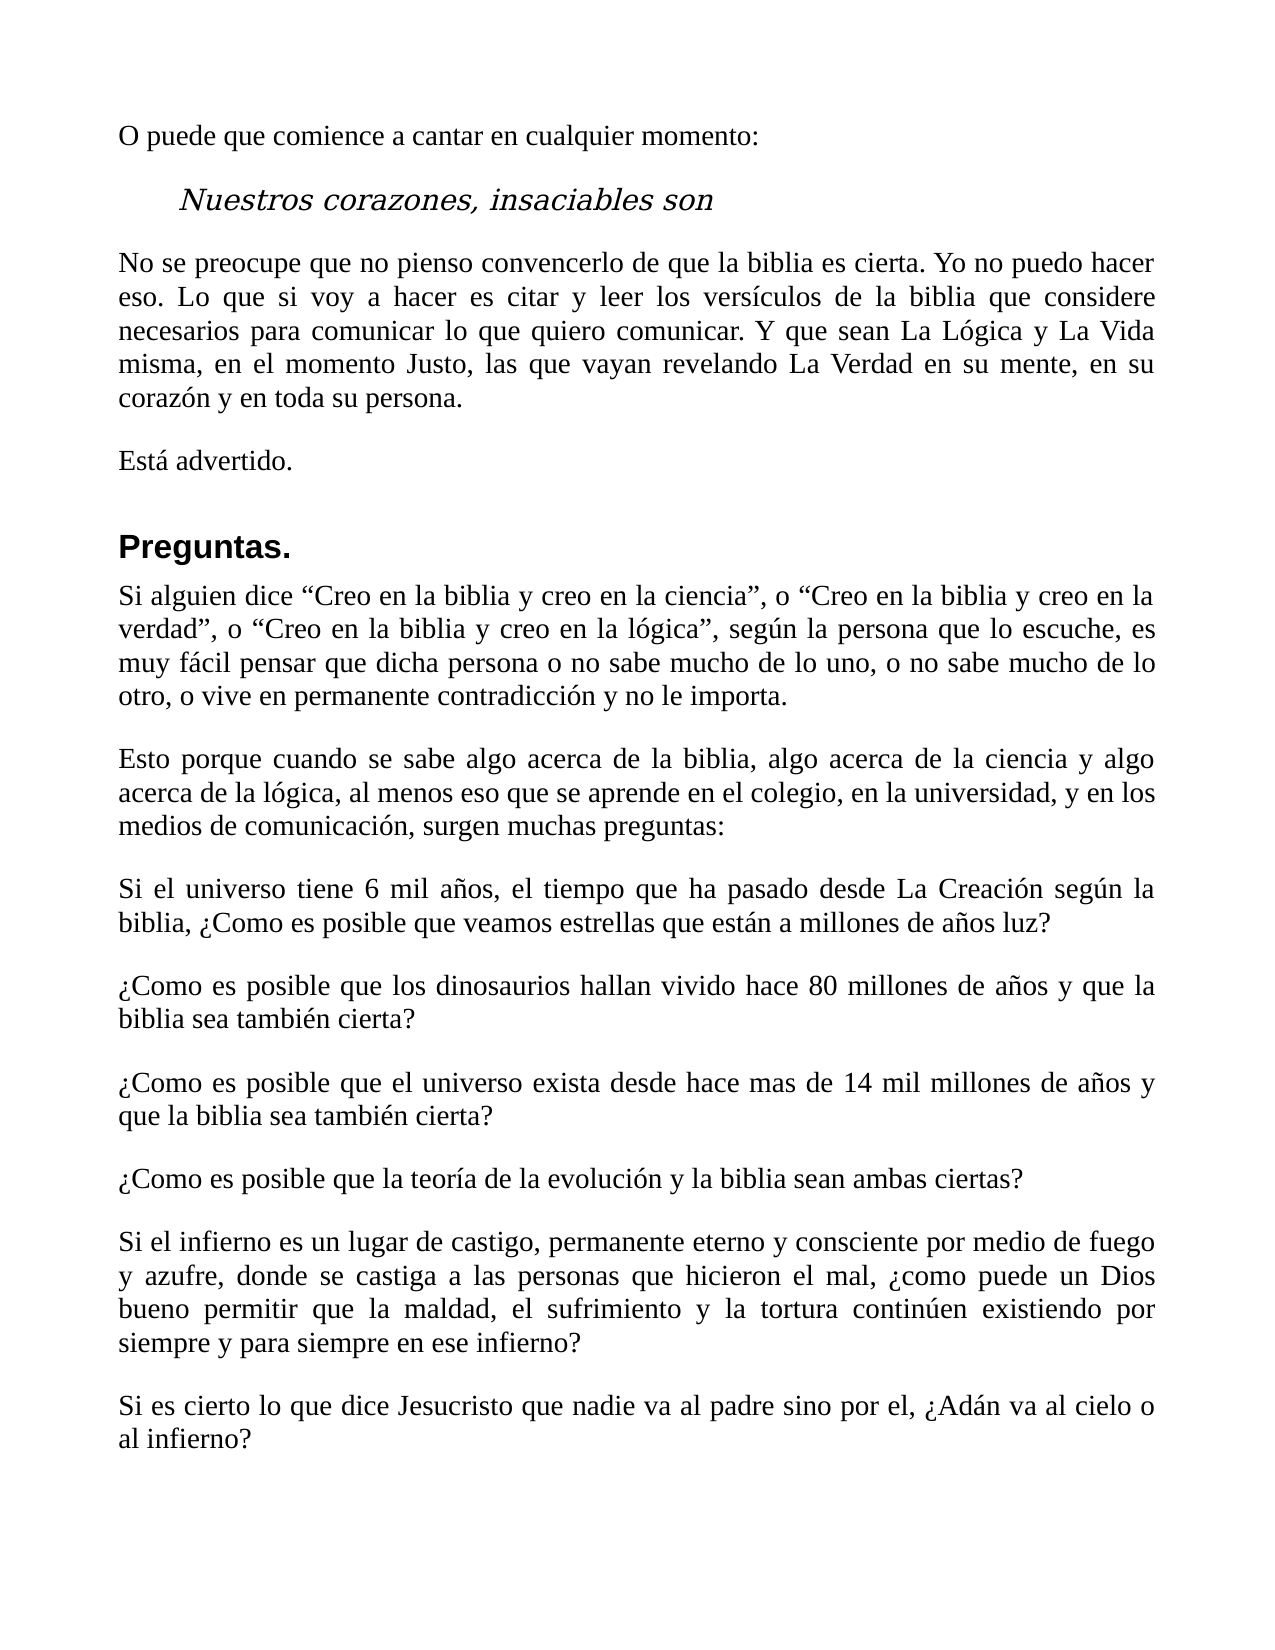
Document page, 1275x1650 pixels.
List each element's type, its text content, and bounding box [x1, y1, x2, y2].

text ¿Como es posible que los dinosaurios hallan vivido hace 80 millones de años y que la biblia sea también cierta? [118, 968, 1157, 1035]
text Si el universo tiene 6 mil años, el tiempo que ha pasado desde La Creación según la biblia, ¿Como es posible que veamos estrellas que están a millones de años luz? [118, 872, 1157, 939]
text No se preocupe que no pienso convencerlo de que la biblia es cierta. Yo no puedo hacer eso. Lo que si voy a hacer es citar y leer los versículos de la biblia que considere necesarios para comunicar lo que quiero comunicar. Y que sean La Lógica y La Vida misma, en el momento Justo, las que vayan revelando La Verdad en su mente, en su corazón y en toda su persona. [118, 246, 1157, 413]
text Si alguien dice “Creo en la biblia y creo en la ciencia”, o “Creo en la biblia y creo en la verdad”, o “Creo en la biblia y creo en la lógica”, según la persona que lo escuche, es muy fácil pensar que dicha persona o no sabe mucho de lo uno, o no sabe mucho de lo otro, o vive en permanente contradicción y no le importa. [118, 578, 1157, 712]
text ¿Como es posible que la teoría de la evolución y la biblia sean ambas ciertas? [118, 1161, 1157, 1195]
text Está advertido. [118, 443, 1157, 476]
text Esto porque cuando se sabe algo acerca de la biblia, algo acerca de la ciencia y algo acerca de la lógica, al menos eso que se aprende en el colegio, en la universidad, y en los medios de comunicación, surgen muchas preguntas: [118, 741, 1157, 842]
text O puede que comience a cantar en cualquier momento: [118, 118, 1157, 152]
text Si el infierno es un lugar de castigo, permanente eterno y consciente por medio de fuego y azufre, donde se castiga a las personas que hicieron el mal, ¿como puede un Dios bueno permitir que la maldad, el sufrimiento y la tortura continúen existiendo por siempre y para siempre en ese infierno? [118, 1224, 1157, 1358]
text ¿Como es posible que el universo exista desde hace mas de 14 mil millones de años y que la biblia sea también cierta? [118, 1065, 1157, 1132]
subtitle Preguntas. [118, 527, 1157, 565]
text Si es cierto lo que dice Jesucristo que nadie va al padre sino por el, ¿Adán va al cielo o al infierno? [118, 1388, 1157, 1455]
text Nuestros corazones, insaciables son [177, 181, 1098, 216]
